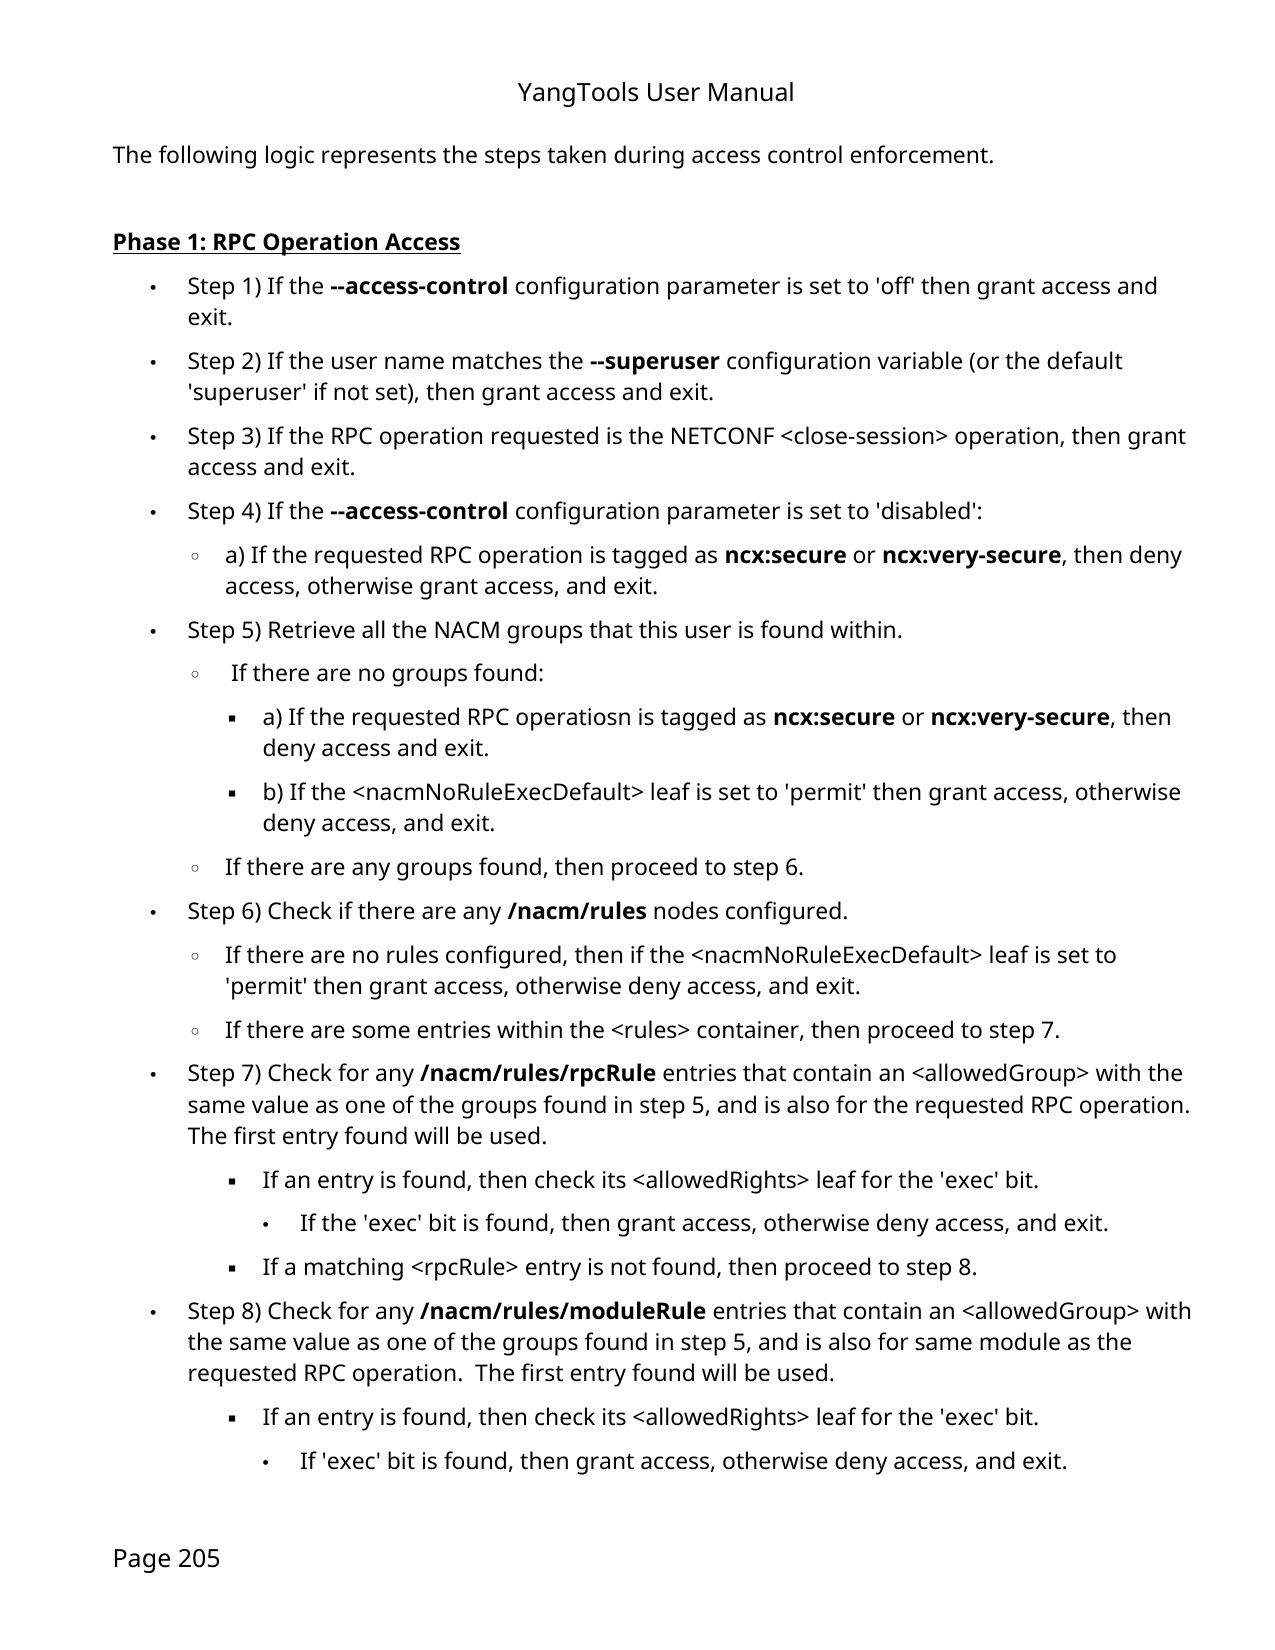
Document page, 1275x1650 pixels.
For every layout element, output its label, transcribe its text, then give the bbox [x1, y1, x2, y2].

text The following logic represents the steps taken during access control enforcement. [112, 138, 1200, 170]
list If there are some entries within the <rules> container, then proceed to step 7. [187, 1013, 1200, 1045]
list Step 6) Check if there are any /nacm/rules nodes configured. [150, 895, 1200, 926]
list Step 7) Check for any /nacm/rules/rpcRule entries that contain an <allowedGroup> with the same value as one of the groups found in step 5, and is also for the requested RPC operation. The first entry found will be used. [150, 1057, 1200, 1151]
list Step 2) If the user name matches the --superuser configuration variable (or the default 'superuser' if not set), then grant access and exit. [150, 345, 1200, 407]
list Step 3) If the RPC operation requested is the NETCONF <close-session> operation, then grant access and exit. [150, 420, 1200, 482]
list a) If the requested RPC operatiosn is tagged as ncx:secure or ncx:very-secure, then deny access and exit. [225, 701, 1200, 763]
list Step 8) Check for any /nacm/rules/moduleRule entries that contain an <allowedGroup> with the same value as one of the groups found in step 5, and is also for same module as the requested RPC operation. The first entry found will be used. [150, 1295, 1200, 1388]
list If an entry is found, then check its <allowedRights> leaf for the 'exec' bit. [225, 1163, 1200, 1195]
list If an entry is found, then check its <allowedRights> leaf for the 'exec' bit. [225, 1401, 1200, 1432]
list Step 1) If the --access-control configuration parameter is set to 'off' then grant access and exit. [150, 270, 1200, 332]
list Step 4) If the --access-control configuration parameter is set to 'disabled': [150, 495, 1200, 526]
list If there are no rules configured, then if the <nacmNoRuleExecDefault> leaf is set to 'permit' then grant access, otherwise deny access, and exit. [187, 938, 1200, 1001]
list If the 'exec' bit is found, then grant access, otherwise deny access, and exit. [262, 1207, 1200, 1238]
list a) If the requested RPC operation is tagged as ncx:secure or ncx:very-secure, then deny access, otherwise grant access, and exit. [187, 538, 1200, 601]
list If 'exec' bit is found, then grant access, otherwise deny access, and exit. [262, 1445, 1200, 1476]
list b) If the <nacmNoRuleExecDefault> leaf is set to 'permit' then grant access, otherwise deny access, and exit. [225, 776, 1200, 838]
list If a matching <rpcRule> entry is not found, then proceed to step 8. [225, 1251, 1200, 1282]
list If there are no groups found: [187, 657, 1200, 688]
list Step 5) Retrieve all the NACM groups that this user is found within. [150, 613, 1200, 645]
text Phase 1: RPC Operation Access [112, 226, 1200, 257]
list If there are any groups found, then proceed to step 6. [187, 851, 1200, 882]
